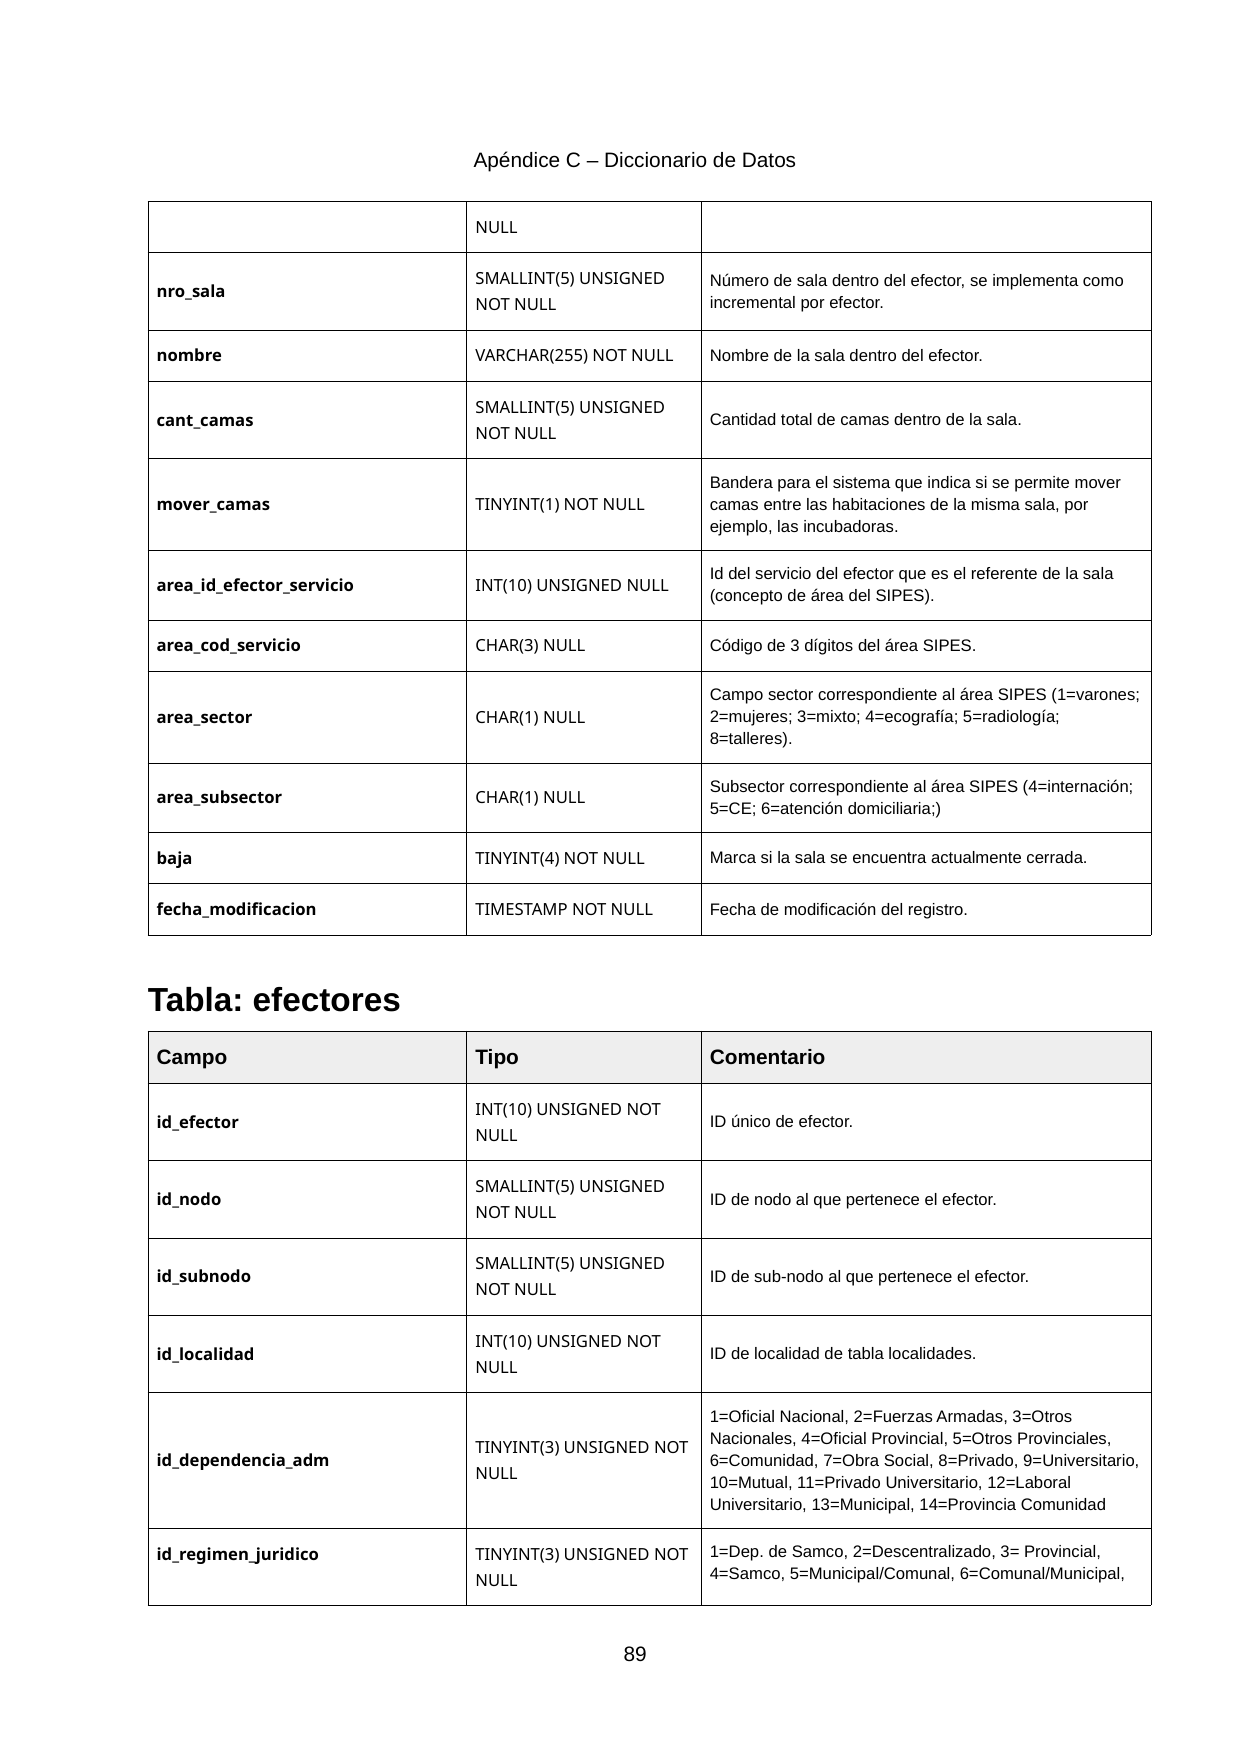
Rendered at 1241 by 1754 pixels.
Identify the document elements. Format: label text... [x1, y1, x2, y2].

table_cell SMALLINT(5) UNSIGNED NOT NULL [467, 1161, 701, 1238]
table_header Campo [149, 1032, 466, 1083]
table_cell SMALLINT(5) UNSIGNED NOT NULL [467, 382, 701, 458]
table_cell TINYINT(4) NOT NULL [467, 833, 701, 883]
table_cell id_localidad [149, 1316, 466, 1392]
table_cell 1=Dep. de Samco, 2=Descentralizado, 3= Provincial, 4=Samco, 5=Municipal/Comunal, 6=Comunal/Municipal, [702, 1529, 1151, 1605]
table_cell mover_camas [149, 459, 466, 550]
table_cell INT(10) UNSIGNED NOT NULL [467, 1316, 701, 1392]
table_cell area_sector [149, 672, 466, 762]
table_cell id_nodo [149, 1161, 466, 1238]
table_cell area_id_efector_servicio [149, 551, 466, 619]
table_cell TINYINT(1) NOT NULL [467, 459, 701, 550]
table_cell cant_camas [149, 382, 466, 458]
table_cell id_efector [149, 1084, 466, 1160]
table_cell Fecha de modificación del registro. [702, 884, 1151, 934]
table_cell [702, 202, 1151, 252]
table_cell baja [149, 833, 466, 883]
table_cell Id del servicio del efector que es el referente de la sala (concepto de área del SIPES). [702, 551, 1151, 619]
table_cell ID único de efector. [702, 1084, 1151, 1160]
table_cell TINYINT(3) UNSIGNED NOT NULL [467, 1529, 701, 1605]
table_cell id_dependencia_adm [149, 1393, 466, 1528]
table_cell Nombre de la sala dentro del efector. [702, 331, 1151, 381]
table_cell area_subsector [149, 764, 466, 832]
table_cell Marca si la sala se encuentra actualmente cerrada. [702, 833, 1151, 883]
table_cell Número de sala dentro del efector, se implementa como incremental por efector. [702, 253, 1151, 329]
table_cell ID de sub-nodo al que pertenece el efector. [702, 1239, 1151, 1315]
table_cell TIMESTAMP NOT NULL [467, 884, 701, 934]
table_cell 1=Oficial Nacional, 2=Fuerzas Armadas, 3=Otros Nacionales, 4=Oficial Provincial, 5=Otros Provinciales, 6=Comunidad, 7=Obra Social, 8=Privado, 9=Universitario, 10=Mutual, 11=Privado Universitario, 12=Laboral Universitario, 13=Municipal, 14=Provincia Comunidad [702, 1393, 1151, 1528]
table_cell area_cod_servicio [149, 621, 466, 671]
table_cell NULL [467, 202, 701, 252]
table_cell Bandera para el sistema que indica si se permite mover camas entre las habitaciones de la misma sala, por ejemplo, las incubadoras. [702, 459, 1151, 550]
table_cell nombre [149, 331, 466, 381]
table_cell SMALLINT(5) UNSIGNED NOT NULL [467, 1239, 701, 1315]
table_cell nro_sala [149, 253, 466, 329]
table_cell id_subnodo [149, 1239, 466, 1315]
table_cell Subsector correspondiente al área SIPES (4=internación; 5=CE; 6=atención domiciliaria;) [702, 764, 1151, 832]
table_cell INT(10) UNSIGNED NULL [467, 551, 701, 619]
table_cell fecha_modificacion [149, 884, 466, 934]
table_cell ID de nodo al que pertenece el efector. [702, 1161, 1151, 1238]
table_cell TINYINT(3) UNSIGNED NOT NULL [467, 1393, 701, 1528]
table_cell [149, 202, 466, 252]
table_cell VARCHAR(255) NOT NULL [467, 331, 701, 381]
table_cell CHAR(3) NULL [467, 621, 701, 671]
subtitle Tabla: efectores [148, 979, 1122, 1018]
table_cell INT(10) UNSIGNED NOT NULL [467, 1084, 701, 1160]
table_header Tipo [467, 1032, 701, 1083]
table_cell SMALLINT(5) UNSIGNED NOT NULL [467, 253, 701, 329]
table_cell Campo sector correspondiente al área SIPES (1=varones; 2=mujeres; 3=mixto; 4=ecografía; 5=radiología; 8=talleres). [702, 672, 1151, 762]
table_cell CHAR(1) NULL [467, 672, 701, 762]
table_cell CHAR(1) NULL [467, 764, 701, 832]
table_cell ID de localidad de tabla localidades. [702, 1316, 1151, 1392]
table_header Comentario [702, 1032, 1151, 1083]
table_cell Código de 3 dígitos del área SIPES. [702, 621, 1151, 671]
table_cell id_regimen_juridico [149, 1529, 466, 1605]
table_cell Cantidad total de camas dentro de la sala. [702, 382, 1151, 458]
